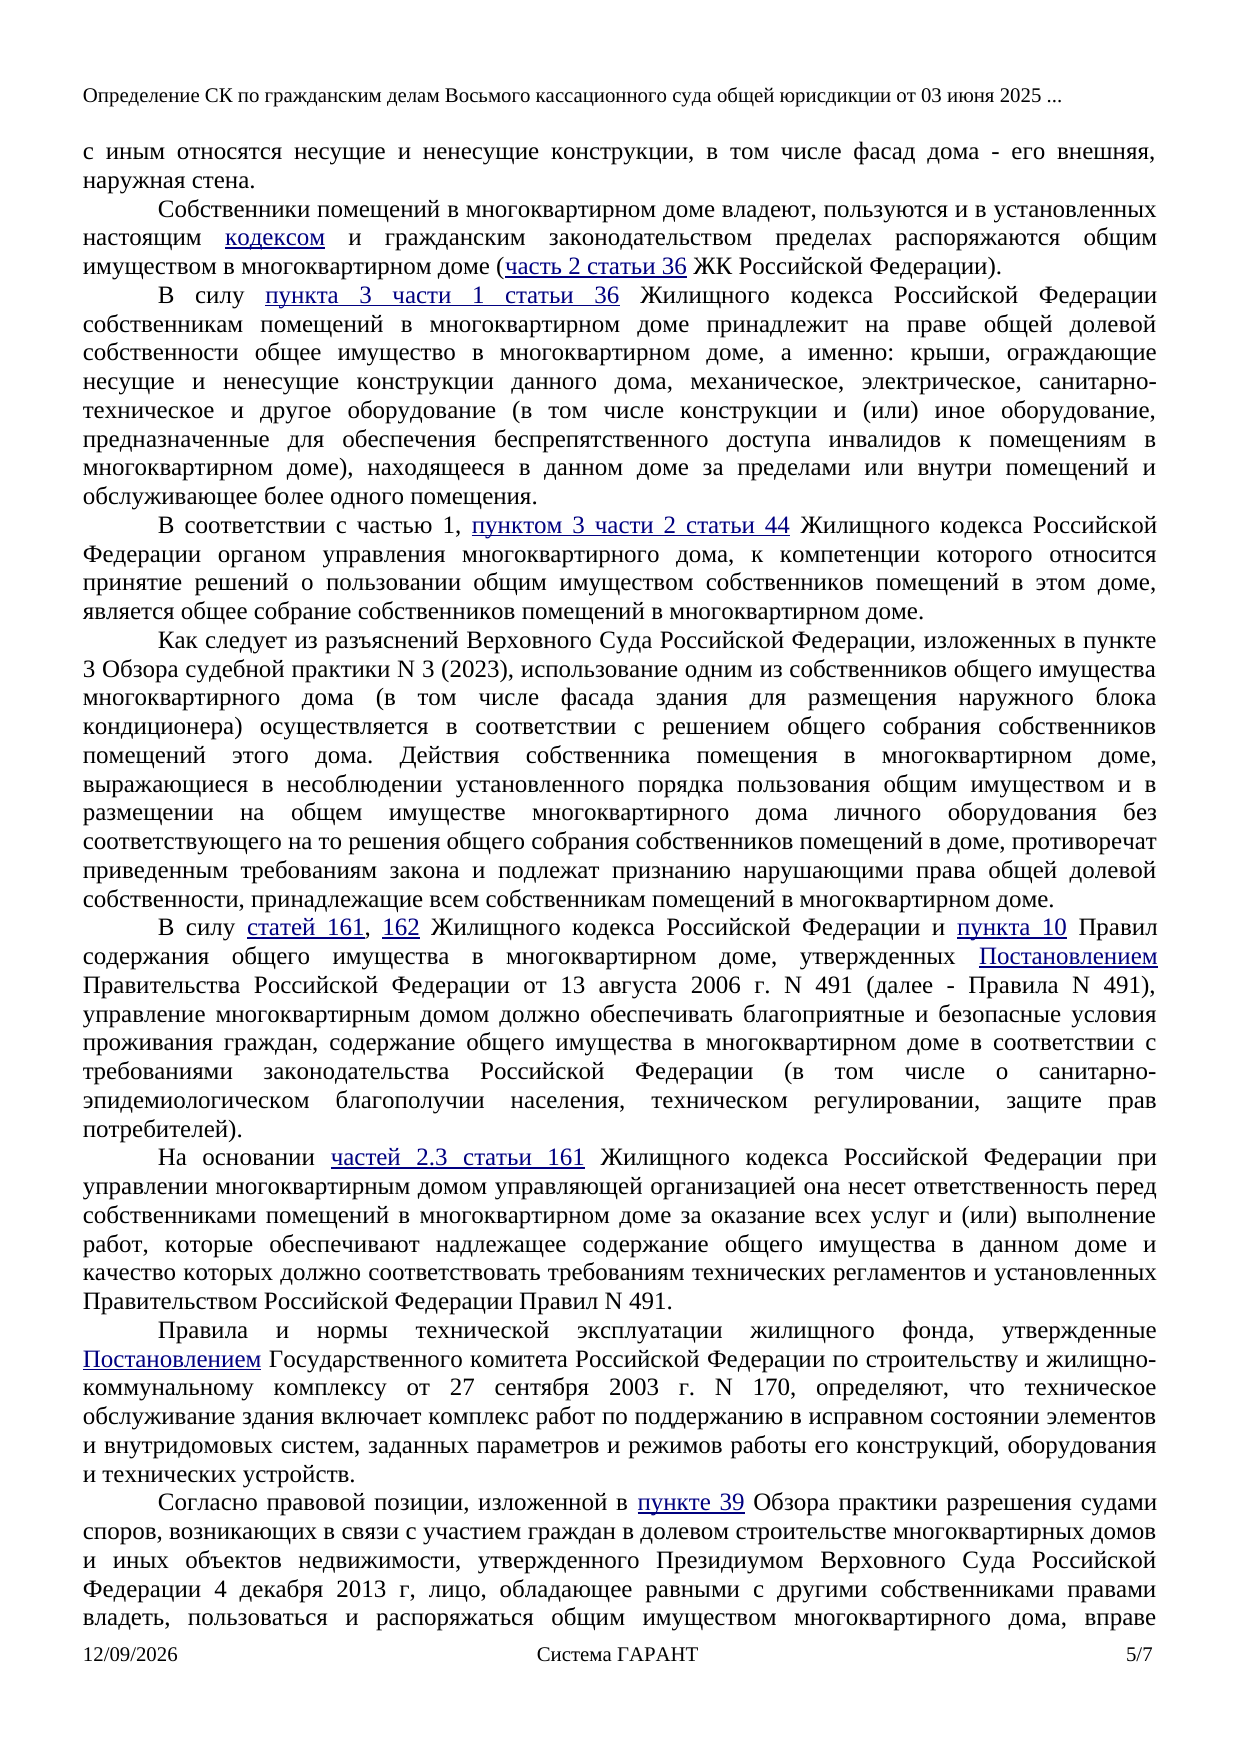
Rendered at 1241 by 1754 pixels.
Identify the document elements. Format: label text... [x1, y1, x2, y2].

text Собственники помещений в многоквартирном доме владеют, пользуются и в установленных настоящим кодексом и гражданским законодательством пределах распоряжаются общим имуществом в многоквартирном доме (часть 2 статьи 36 ЖК Российской Федерации). [83, 194, 1157, 280]
text Согласно правовой позиции, изложенной в пункте 39 Обзора практики разрешения судами споров, возникающих в связи с участием граждан в долевом строительстве многоквартирных домов и иных объектов недвижимости, утвержденного Президиумом Верховного Суда Российской Федерации 4 декабря 2013 г, лицо, обладающее равными с другими собственниками правами владеть, пользоваться и распоряжаться общим имуществом многоквартирного дома, вправе [83, 1487, 1157, 1631]
text Правила и нормы технической эксплуатации жилищного фонда, утвержденные Постановлением Государственного комитета Российской Федерации по строительству и жилищно-коммунальному комплексу от 27 сентября 2003 г. N 170, определяют, что техническое обслуживание здания включает комплекс работ по поддержанию в исправном состоянии элементов и внутридомовых систем, заданных параметров и режимов работы его конструкций, оборудования и технических устройств. [83, 1315, 1157, 1487]
text В силу пункта 3 части 1 статьи 36 Жилищного кодекса Российской Федерации собственникам помещений в многоквартирном доме принадлежит на праве общей долевой собственности общее имущество в многоквартирном доме, а именно: крыши, ограждающие несущие и ненесущие конструкции данного дома, механическое, электрическое, санитарно-техническое и другое оборудование (в том числе конструкции и (или) иное оборудование, предназначенные для обеспечения беспрепятственного доступа инвалидов к помещениям в многоквартирном доме), находящееся в данном доме за пределами или внутри помещений и обслуживающее более одного помещения. [83, 280, 1157, 510]
text Как следует из разъяснений Верховного Суда Российской Федерации, изложенных в пункте 3 Обзора судебной практики N 3 (2023), использование одним из собственников общего имущества многоквартирного дома (в том числе фасада здания для размещения наружного блока кондиционера) осуществляется в соответствии с решением общего собрания собственников помещений этого дома. Действия собственника помещения в многоквартирном доме, выражающиеся в несоблюдении установленного порядка пользования общим имуществом и в размещении на общем имуществе многоквартирного дома личного оборудования без соответствующего на то решения общего собрания собственников помещений в доме, противоречат приведенным требованиям закона и подлежат признанию нарушающими права общей долевой собственности, принадлежащие всем собственникам помещений в многоквартирном доме. [83, 625, 1157, 912]
text В силу статей 161, 162 Жилищного кодекса Российской Федерации и пункта 10 Правил содержания общего имущества в многоквартирном доме, утвержденных Постановлением Правительства Российской Федерации от 13 августа 2006 г. N 491 (далее - Правила N 491), управление многоквартирным домом должно обеспечивать благоприятные и безопасные условия проживания граждан, содержание общего имущества в многоквартирном доме в соответствии с требованиями законодательства Российской Федерации (в том числе о санитарно-эпидемиологическом благополучии населения, техническом регулировании, защите прав потребителей). [83, 912, 1157, 1142]
text с иным относятся несущие и ненесущие конструкции, в том числе фасад дома - его внешняя, наружная стена. [83, 136, 1157, 194]
text На основании частей 2.3 статьи 161 Жилищного кодекса Российской Федерации при управлении многоквартирным домом управляющей организацией она несет ответственность перед собственниками помещений в многоквартирном доме за оказание всех услуг и (или) выполнение работ, которые обеспечивают надлежащее содержание общего имущества в данном доме и качество которых должно соответствовать требованиям технических регламентов и установленных Правительством Российской Федерации Правил N 491. [83, 1142, 1157, 1315]
text В соответствии с частью 1, пунктом 3 части 2 статьи 44 Жилищного кодекса Российской Федерации органом управления многоквартирного дома, к компетенции которого относится принятие решений о пользовании общим имуществом собственников помещений в этом доме, является общее собрание собственников помещений в многоквартирном доме. [83, 510, 1157, 625]
